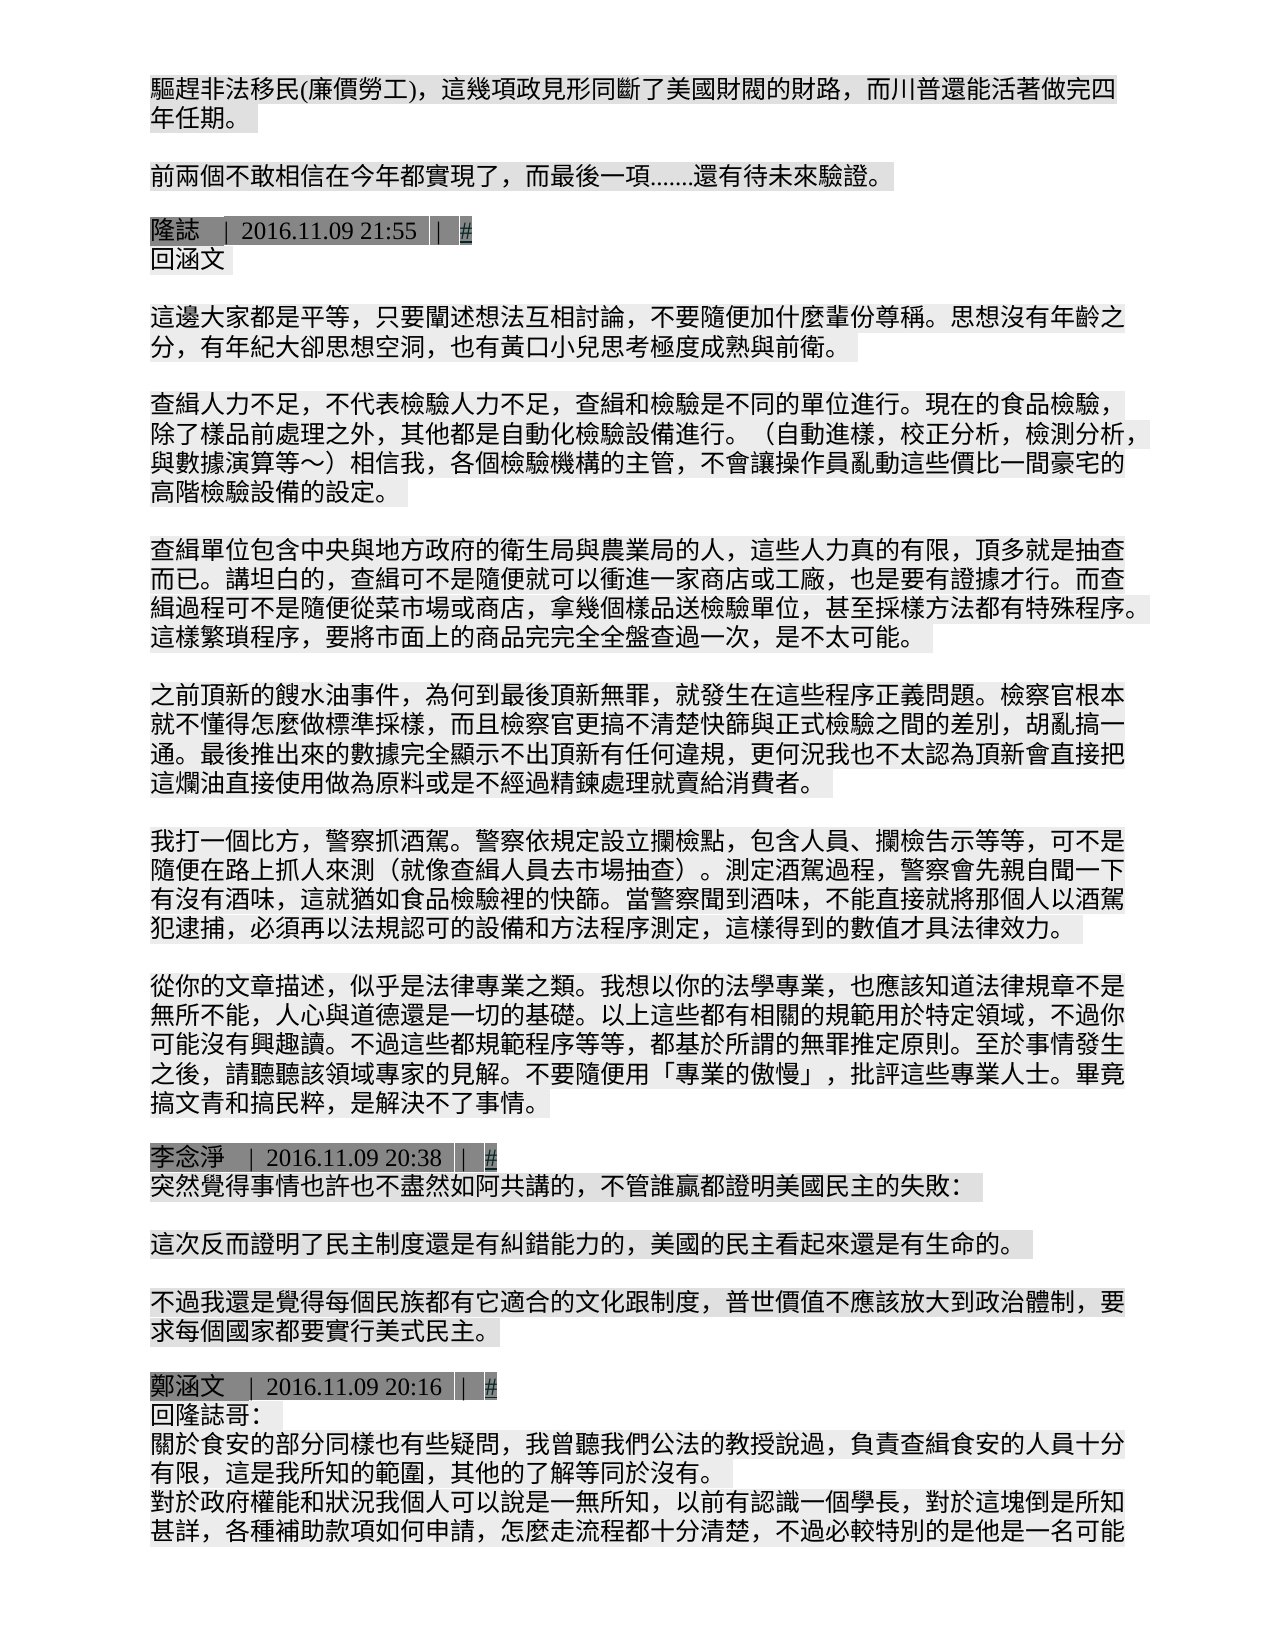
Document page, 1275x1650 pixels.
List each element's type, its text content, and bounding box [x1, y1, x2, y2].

text 突然覺得事情也許也不盡然如阿共講的，不管誰贏都證明美國民主的失敗： 這次反而證明了民主制度還是有糾錯能力的，美國的民主看起來還是有生命的。 不過我還是覺得每個民族都有它適合的文化跟制度，普世價值不應該放大到政治體制，要求每個國家都要實行美式民主。 [150, 1172, 1125, 1347]
text 鄭涵文 | 2016.11.09 20:16 | # [150, 1372, 1125, 1401]
text 回涵文 這邊大家都是平等，只要闡述想法互相討論，不要隨便加什麼輩份尊稱。思想沒有年齡之分，有年紀大卻思想空洞，也有黃口小兒思考極度成熟與前衛。 查緝人力不足，不代表檢驗人力不足，查緝和檢驗是不同的單位進行。現在的食品檢驗，除了樣品前處理之外，其他都是自動化檢驗設備進行。（自動進樣，校正分析，檢測分析，與數據演算等～）相信我，各個檢驗機構的主管，不會讓操作員亂動這些價比一間豪宅的高階檢驗設備的設定。 查緝單位包含中央與地方政府的衛生局與農業局的人，這些人力真的有限，頂多就是抽查而已。講坦白的，查緝可不是隨便就可以衝進一家商店或工廠，也是要有證據才行。而查緝過程可不是隨便從菜市場或商店，拿幾個樣品送檢驗單位，甚至採樣方法都有特殊程序。這樣繁瑣程序，要將市面上的商品完完全全盤查過一次，是不太可能。 之前頂新的餿水油事件，為何到最後頂新無罪，就發生在這些程序正義問題。檢察官根本就不懂得怎麼做標準採樣，而且檢察官更搞不清楚快篩與正式檢驗之間的差別，胡亂搞一通。最後推出來的數據完全顯示不出頂新有任何違規，更何況我也不太認為頂新會直接把這爛油直接使用做為原料或是不經過精鍊處理就賣給消費者。 我打一個比方，警察抓酒駕。警察依規定設立攔檢點，包含人員、攔檢告示等等，可不是隨便在路上抓人來測（就像查緝人員去市場抽查）。測定酒駕過程，警察會先親自聞一下有沒有酒味，這就猶如食品檢驗裡的快篩。當警察聞到酒味，不能直接就將那個人以酒駕犯逮捕，必須再以法規認可的設備和方法程序測定，這樣得到的數值才具法律效力。 從你的文章描述，似乎是法律專業之類。我想以你的法學專業，也應該知道法律規章不是無所不能，人心與道德還是一切的基礎。以上這些都有相關的規範用於特定領域，不過你可能沒有興趣讀。不過這些都規範程序等等，都基於所謂的無罪推定原則。至於事情發生之後，請聽聽該領域專家的見解。不要隨便用「專業的傲慢」，批評這些專業人士。畢竟搞文青和搞民粹，是解決不了事情。 [150, 246, 1125, 1118]
text 回隆誌哥： 關於食安的部分同樣也有些疑問，我曾聽我們公法的教授說過，負責查緝食安的人員十分有限，這是我所知的範圍，其他的了解等同於沒有。 對於政府權能和狀況我個人可以說是一無所知，以前有認識一個學長，對於這塊倒是所知甚詳，各種補助款項如何申請，怎麼走流程都十分清楚，不過必較特別的是他是一名可能 [150, 1401, 1125, 1547]
text 隆誌 | 2016.11.09 21:55 | # [150, 216, 1125, 246]
text 驅趕非法移民(廉價勞工)，這幾項政見形同斷了美國財閥的財路，而川普還能活著做完四年任期。 前兩個不敢相信在今年都實現了，而最後一項.......還有待未來驗證。 [150, 75, 1125, 191]
text 李念淨 | 2016.11.09 20:38 | # [150, 1143, 1125, 1172]
